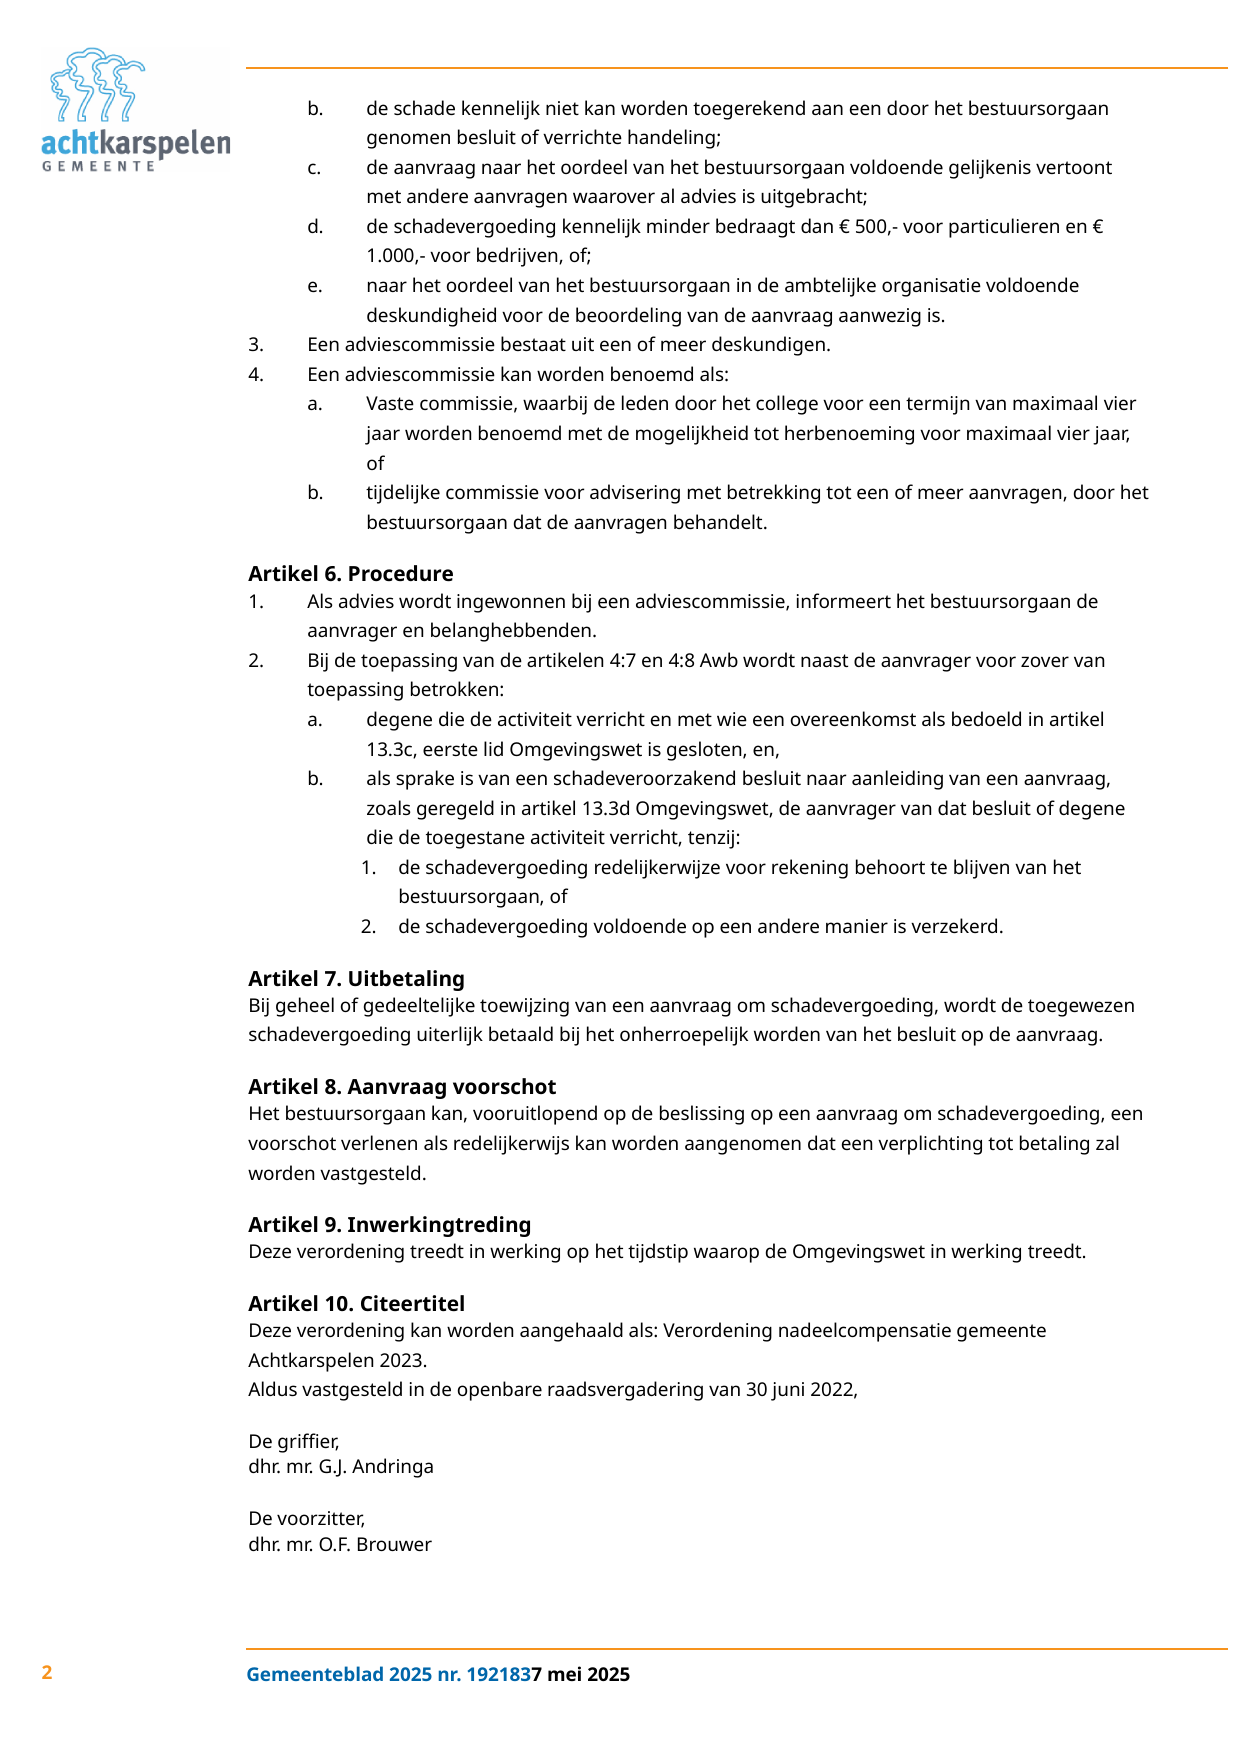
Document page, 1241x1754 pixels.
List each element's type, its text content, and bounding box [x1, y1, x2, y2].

text Bij geheel of gedeeltelijke toewijzing van een aanvraag om schadevergoeding, wordt de toegewezen schadevergoeding uiterlijk betaald bij het onherroepelijk worden van het besluit op de aanvraag. [248, 992, 1152, 1047]
text Het bestuursorgaan kan, vooruitlopend op de beslissing op een aanvraag om schadevergoeding, een voorschot verlenen als redelijkerwijs kan worden aangenomen dat een verplichting tot betaling zal worden vastgesteld. [248, 1101, 1152, 1185]
text Artikel 10. Citeertitel [248, 1289, 1152, 1317]
text dhr. mr. O.F. Brouwer [248, 1531, 1152, 1557]
text Artikel 8. Aanvraag voorschot [248, 1072, 1152, 1101]
list de schade kennelijk niet kan worden toegerekend aan een door het bestuursorgaan genomen besluit of verrichte handeling; [307, 95, 1152, 150]
list de schadevergoeding voldoende op een andere manier is verzekerd. [361, 913, 1152, 939]
text Artikel 7. Uitbetaling [248, 964, 1152, 992]
list de aanvraag naar het oordeel van het bestuursorgaan voldoende gelijkenis vertoont met andere aanvragen waarover al advies is uitgebracht; [307, 154, 1152, 209]
text Deze verordening kan worden aangehaald als: Verordening nadeelcompensatie gemeente Achtkarspelen 2023. [248, 1317, 1152, 1373]
list als sprake is van een schadeveroorzakend besluit naar aanleiding van een aanvraag, zoals geregeld in artikel 13.3d Omgevingswet, de aanvrager van dat besluit of degene die de toegestane activiteit verricht, tenzij: [307, 765, 1152, 850]
text dhr. mr. G.J. Andringa [248, 1454, 1152, 1479]
list Vaste commissie, waarbij de leden door het college voor een termijn van maximaal vier jaar worden benoemd met de mogelijkheid tot herbenoeming voor maximaal vier jaar, of [307, 391, 1152, 476]
list Als advies wordt ingewonnen bij een adviescommissie, informeert het bestuursorgaan de aanvrager en belanghebbenden. [248, 588, 1152, 643]
list naar het oordeel van het bestuursorgaan in de ambtelijke organisatie voldoende deskundigheid voor de beoordeling van de aanvraag aanwezig is. [307, 272, 1152, 328]
list de schadevergoeding redelijkerwijze voor rekening behoort te blijven van het bestuursorgaan, of [361, 854, 1152, 909]
text Deze verordening treedt in werking op het tijdstip waarop de Omgevingswet in werking treedt. [248, 1238, 1152, 1264]
text Aldus vastgesteld in de openbare raadsvergadering van 30 juni 2022, [248, 1377, 1152, 1402]
text De voorzitter, [248, 1505, 1152, 1531]
text Artikel 9. Inwerkingtreding [248, 1210, 1152, 1238]
list degene die de activiteit verricht en met wie een overeenkomst als bedoeld in artikel 13.3c, eerste lid Omgevingswet is gesloten, en, [307, 706, 1152, 761]
picture [41, 47, 231, 172]
list Een adviescommissie bestaat uit een of meer deskundigen. [248, 331, 1152, 357]
list de schadevergoeding kennelijk minder bedraagt dan € 500,- voor particulieren en € 1.000,- voor bedrijven, of; [307, 213, 1152, 268]
list Een adviescommissie kan worden benoemd als: [248, 361, 1152, 387]
list Bij de toepassing van de artikelen 4:7 en 4:8 Awb wordt naast de aanvrager voor zover van toepassing betrokken: [248, 647, 1152, 702]
text De griffier, [248, 1428, 1152, 1454]
text Artikel 6. Procedure [248, 559, 1152, 588]
list tijdelijke commissie voor advisering met betrekking tot een of meer aanvragen, door het bestuursorgaan dat de aanvragen behandelt. [307, 479, 1152, 535]
